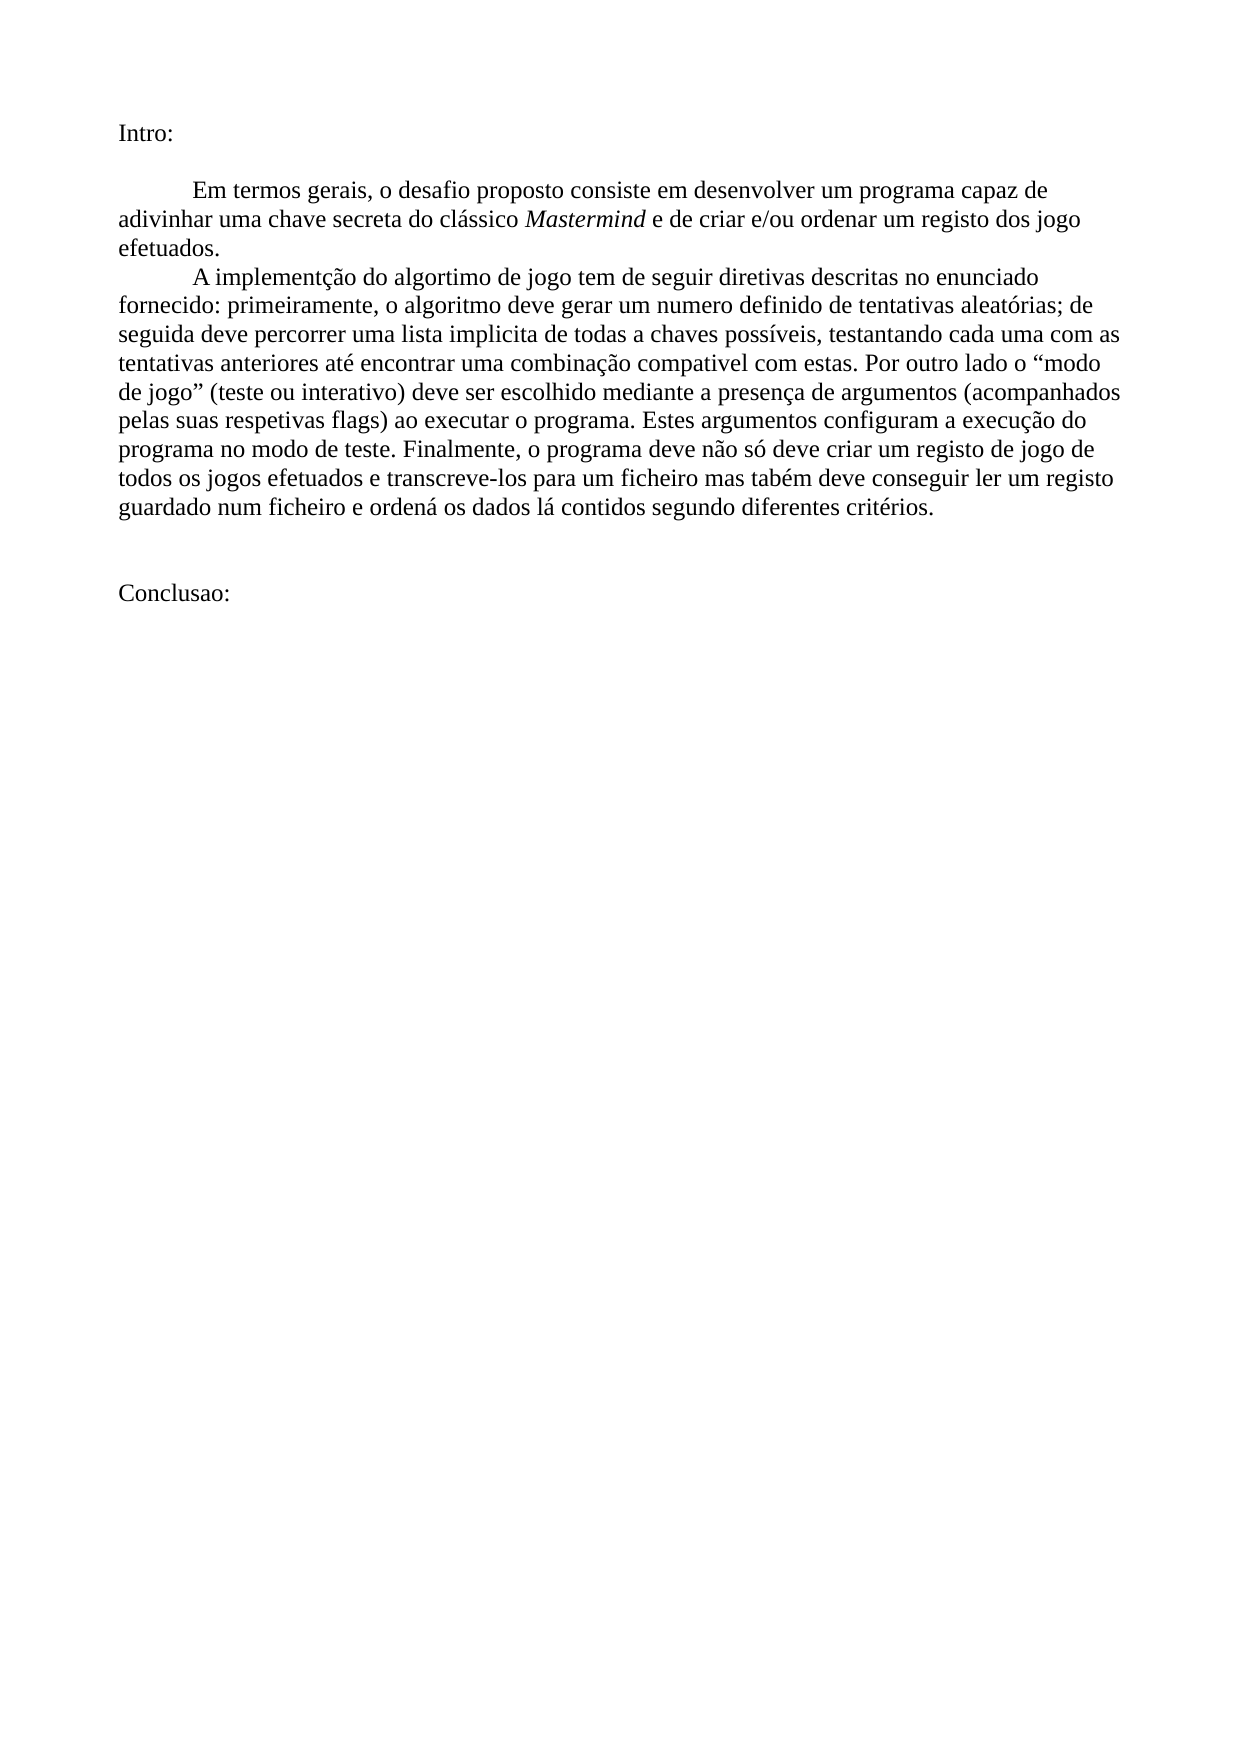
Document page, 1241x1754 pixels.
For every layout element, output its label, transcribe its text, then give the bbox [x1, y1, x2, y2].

text A implementção do algortimo de jogo tem de seguir diretivas descritas no enunciado fornecido: primeiramente, o algoritmo deve gerar um numero definido de tentativas aleatórias; de seguida deve percorrer uma lista implicita de todas a chaves possíveis, testantando cada uma com as tentativas anteriores até encontrar uma combinação compativel com estas. Por outro lado o “modo de jogo” (teste ou interativo) deve ser escolhido mediante a presença de argumentos (acompanhados pelas suas respetivas flags) ao executar o programa. Estes argumentos configuram a execução do programa no modo de teste. Finalmente, o programa deve não só deve criar um registo de jogo de todos os jogos efetuados e transcreve-los para um ficheiro mas tabém deve conseguir ler um registo guardado num ficheiro e ordená os dados lá contidos segundo diferentes critérios. [118, 262, 1122, 521]
text Conclusao: [118, 578, 1122, 607]
text Em termos gerais, o desafio proposto consiste em desenvolver um programa capaz de adivinhar uma chave secreta do clássico Mastermind e de criar e/ou ordenar um registo dos jogo efetuados. [118, 176, 1122, 262]
text Intro: [118, 118, 1122, 147]
